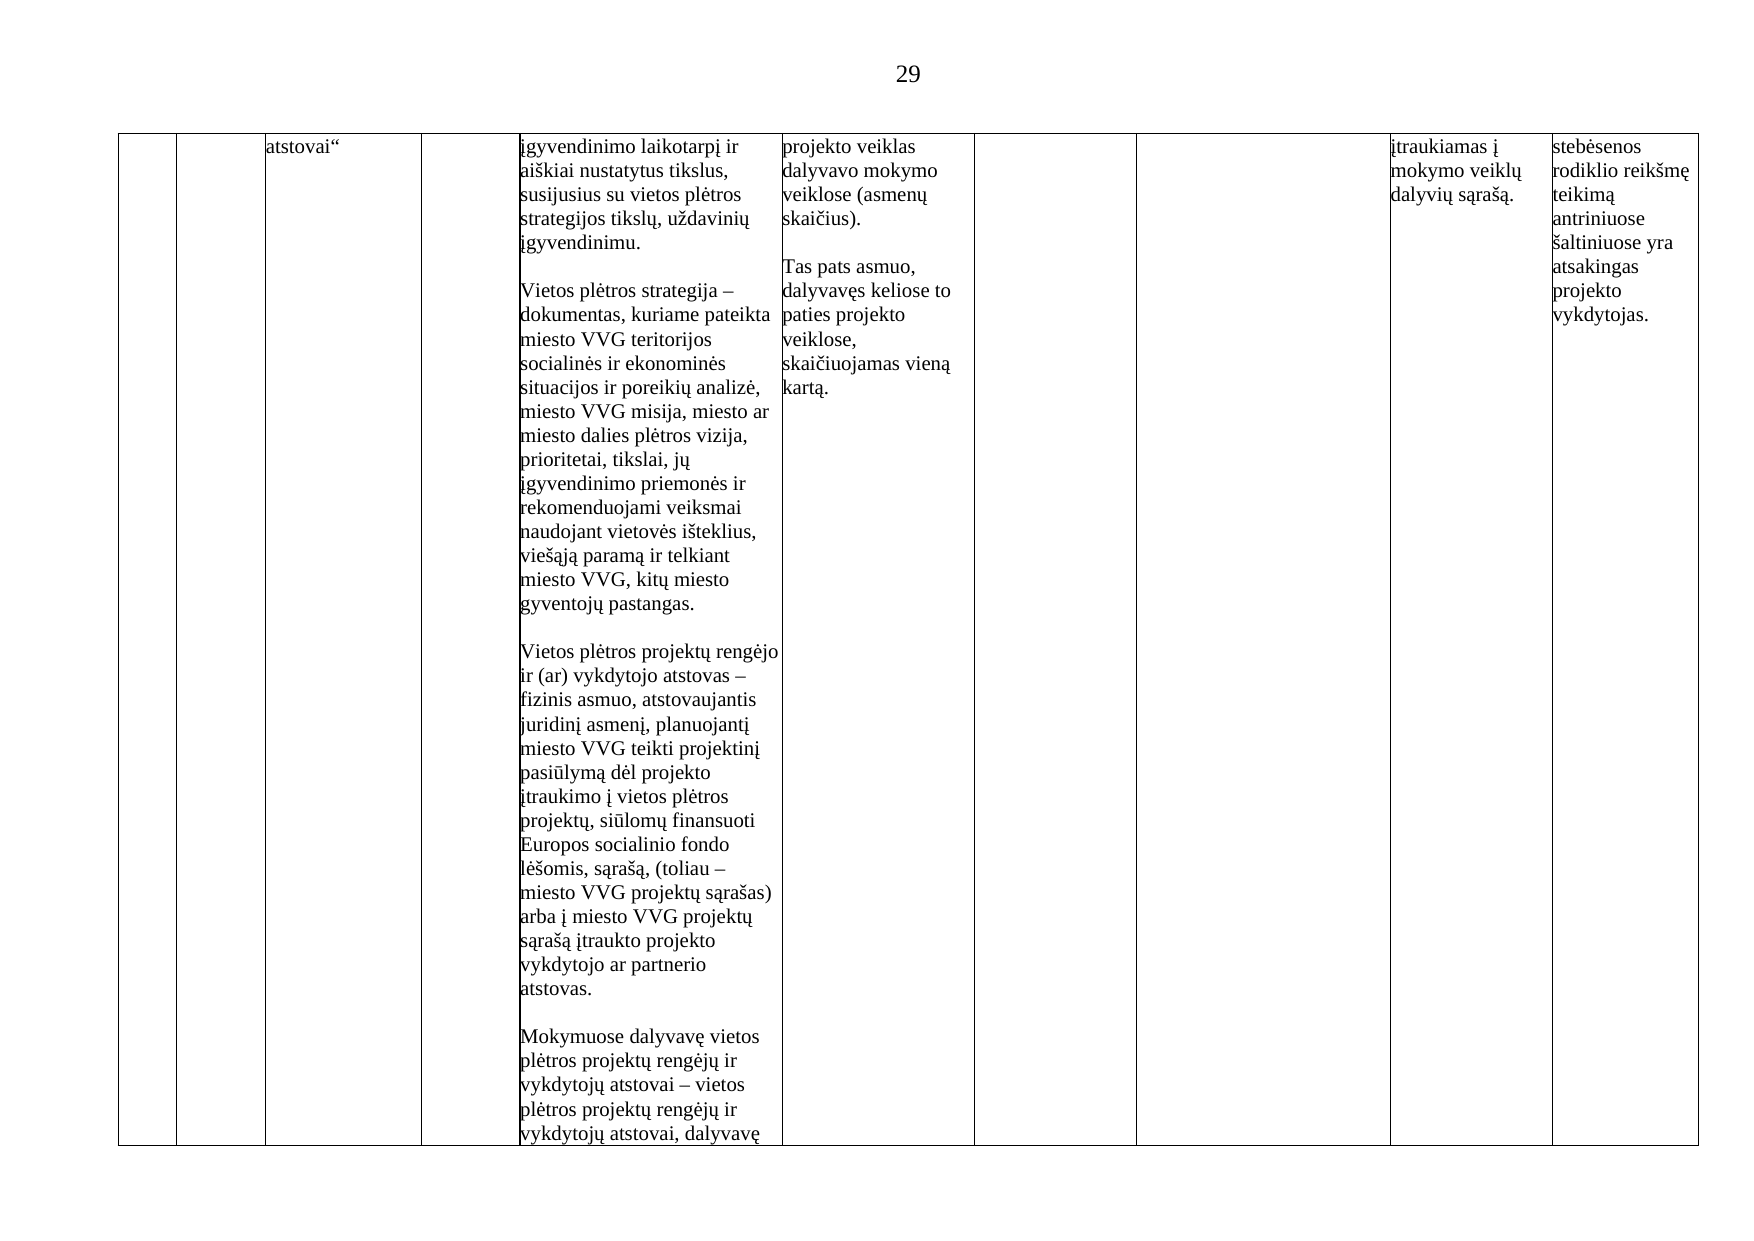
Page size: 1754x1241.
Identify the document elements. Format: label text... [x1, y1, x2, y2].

table_cell stebėsenos rodiklio reikšmę teikimą antriniuose šaltiniuose yra atsakingas projekto vykdytojas. [1553, 134, 1698, 1144]
table_cell atstovai“ [266, 134, 421, 1144]
table_cell [177, 134, 265, 1144]
table_cell įgyvendinimo laikotarpį ir aiškiai nustatytus tikslus, susijusius su vietos plėtros strategijos tikslų, uždavinių įgyvendinimu. Vietos plėtros strategija – dokumentas, kuriame pateikta miesto VVG teritorijos socialinės ir ekonominės situacijos ir poreikių analizė, miesto VVG misija, miesto ar miesto dalies plėtros vizija, prioritetai, tikslai, jų įgyvendinimo priemonės ir rekomenduojami veiksmai naudojant vietovės išteklius, viešąją paramą ir telkiant miesto VVG, kitų miesto gyventojų pastangas. Vietos plėtros projektų rengėjo ir (ar) vykdytojo atstovas – fizinis asmuo, atstovaujantis juridinį asmenį, planuojantį miesto VVG teikti projektinį pasiūlymą dėl projekto įtraukimo į vietos plėtros projektų, siūlomų finansuoti Europos socialinio fondo lėšomis, sąrašą, (toliau – miesto VVG projektų sąrašas) arba į miesto VVG projektų sąrašą įtraukto projekto vykdytojo ar partnerio atstovas. Mokymuose dalyvavę vietos plėtros projektų rengėjų ir vykdytojų atstovai – vietos plėtros projektų rengėjų ir vykdytojų atstovai, dalyvavę [521, 134, 782, 1144]
table_cell projekto veiklas dalyvavo mokymo veiklose (asmenų skaičius). Tas pats asmuo, dalyvavęs keliose to paties projekto veiklose, skaičiuojamas vieną kartą. [783, 134, 974, 1144]
table_cell įtraukiamas į mokymo veiklų dalyvių sąrašą. [1391, 134, 1552, 1144]
table_cell [422, 134, 519, 1144]
table_cell [1137, 134, 1390, 1144]
table_cell [119, 134, 176, 1144]
table_cell [975, 134, 1136, 1144]
